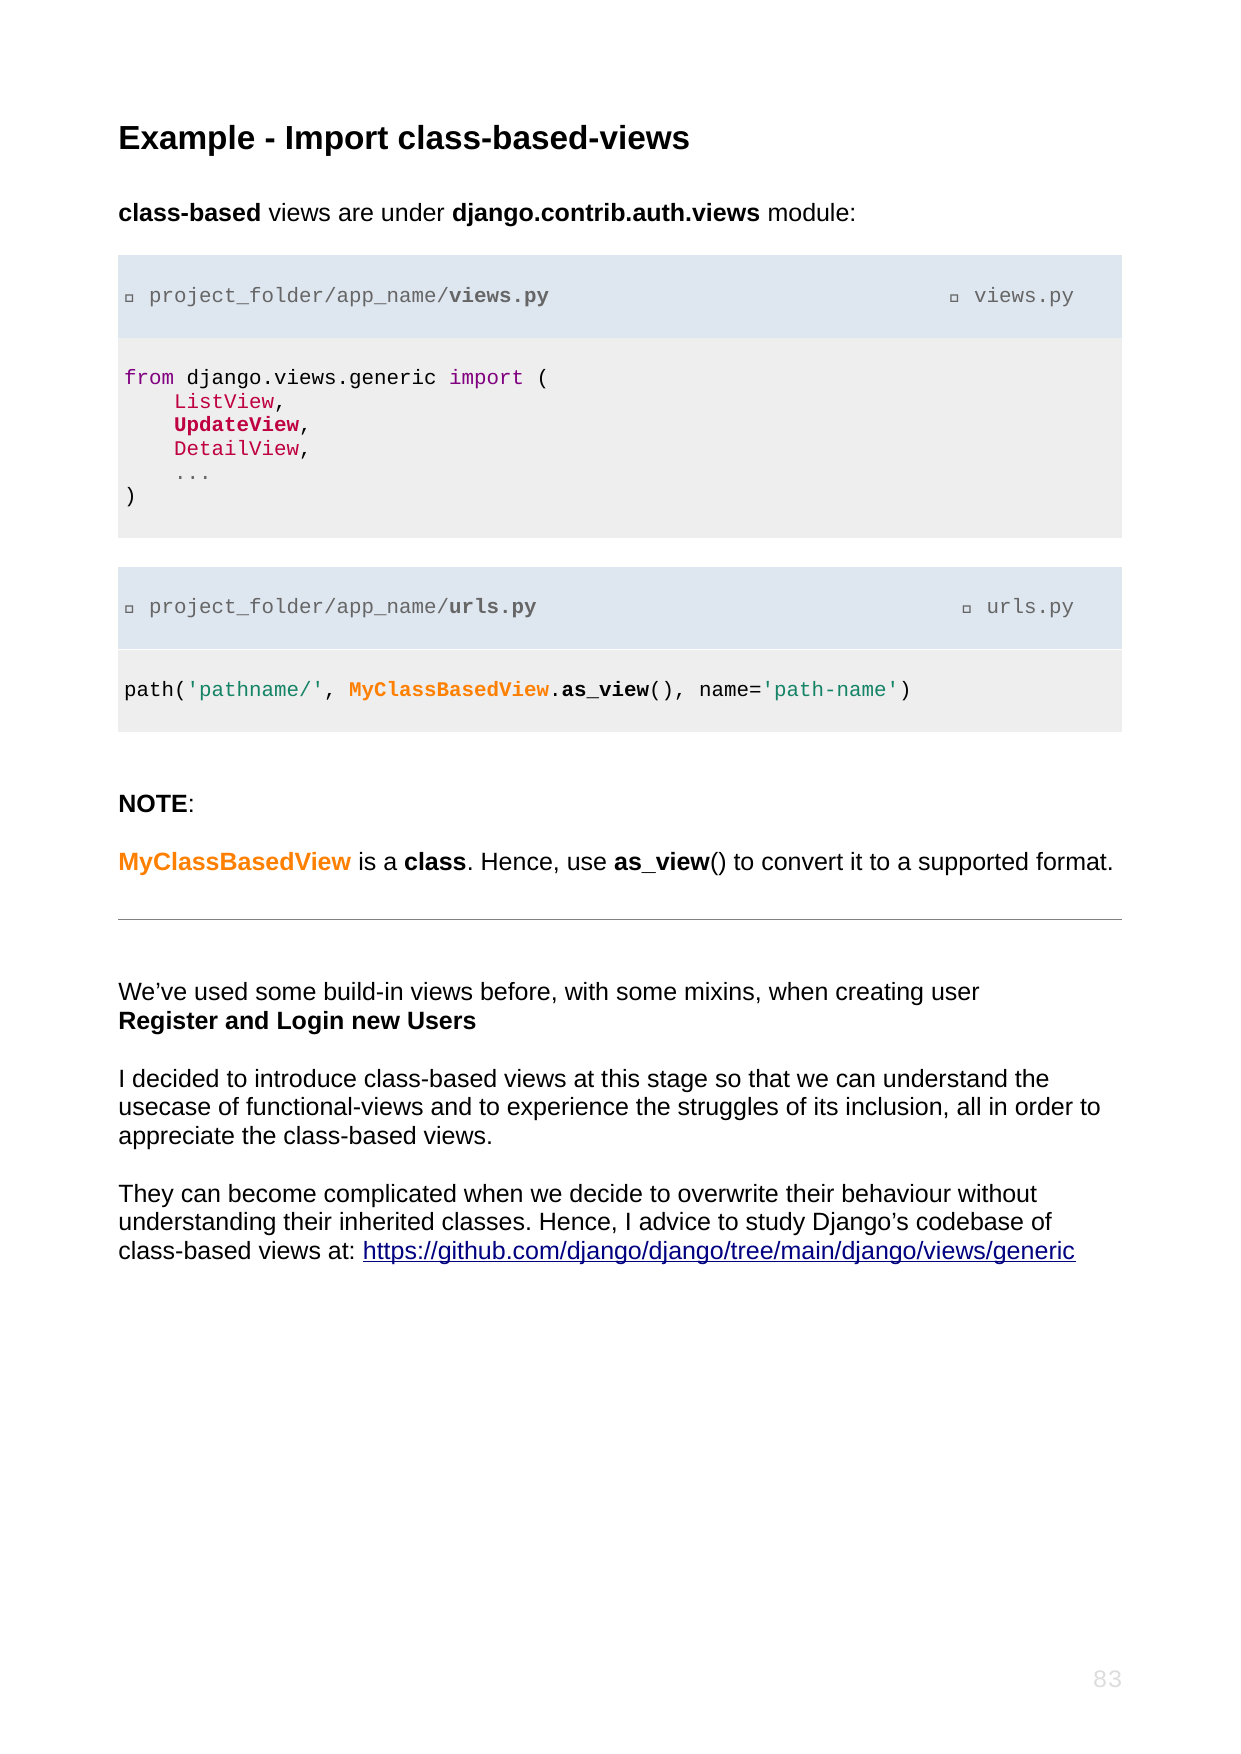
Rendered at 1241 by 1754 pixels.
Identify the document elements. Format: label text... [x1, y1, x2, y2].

table_header 📝 project_folder/app_name/urls.py 🐍 urls.py [118, 567, 1122, 649]
text class-based views are under django.contrib.auth.views module: [118, 198, 1122, 227]
table_cell path('pathname/', MyClassBasedView.as_view(), name='path-name') [118, 650, 1122, 732]
text NOTE: [118, 789, 1122, 818]
text We’ve used some build-in views before, with some mixins, when creating user [118, 977, 1122, 1006]
table_cell from django.views.generic import ( ListView, UpdateView, DetailView, ... ) [118, 338, 1122, 538]
text Register and Login new Users [118, 1006, 1122, 1035]
subtitle Example - Import class-based-views [118, 118, 1122, 157]
text MyClassBasedView is a class. Hence, use as_view() to convert it to a supported format. [118, 847, 1122, 876]
table_header 📝 project_folder/app_name/views.py 🐍 views.py [118, 255, 1122, 338]
text I decided to introduce class-based views at this stage so that we can understand the usecase of functional-views and to experience the struggles of its inclusion, all in order to appreciate the class-based views. They can become complicated when we decide to overwrite their behaviour without understanding their inherited classes. Hence, I advice to study Django’s codebase of class-based views at: https://github.com/django/django/tree/main/django/views/generic [118, 1064, 1122, 1265]
